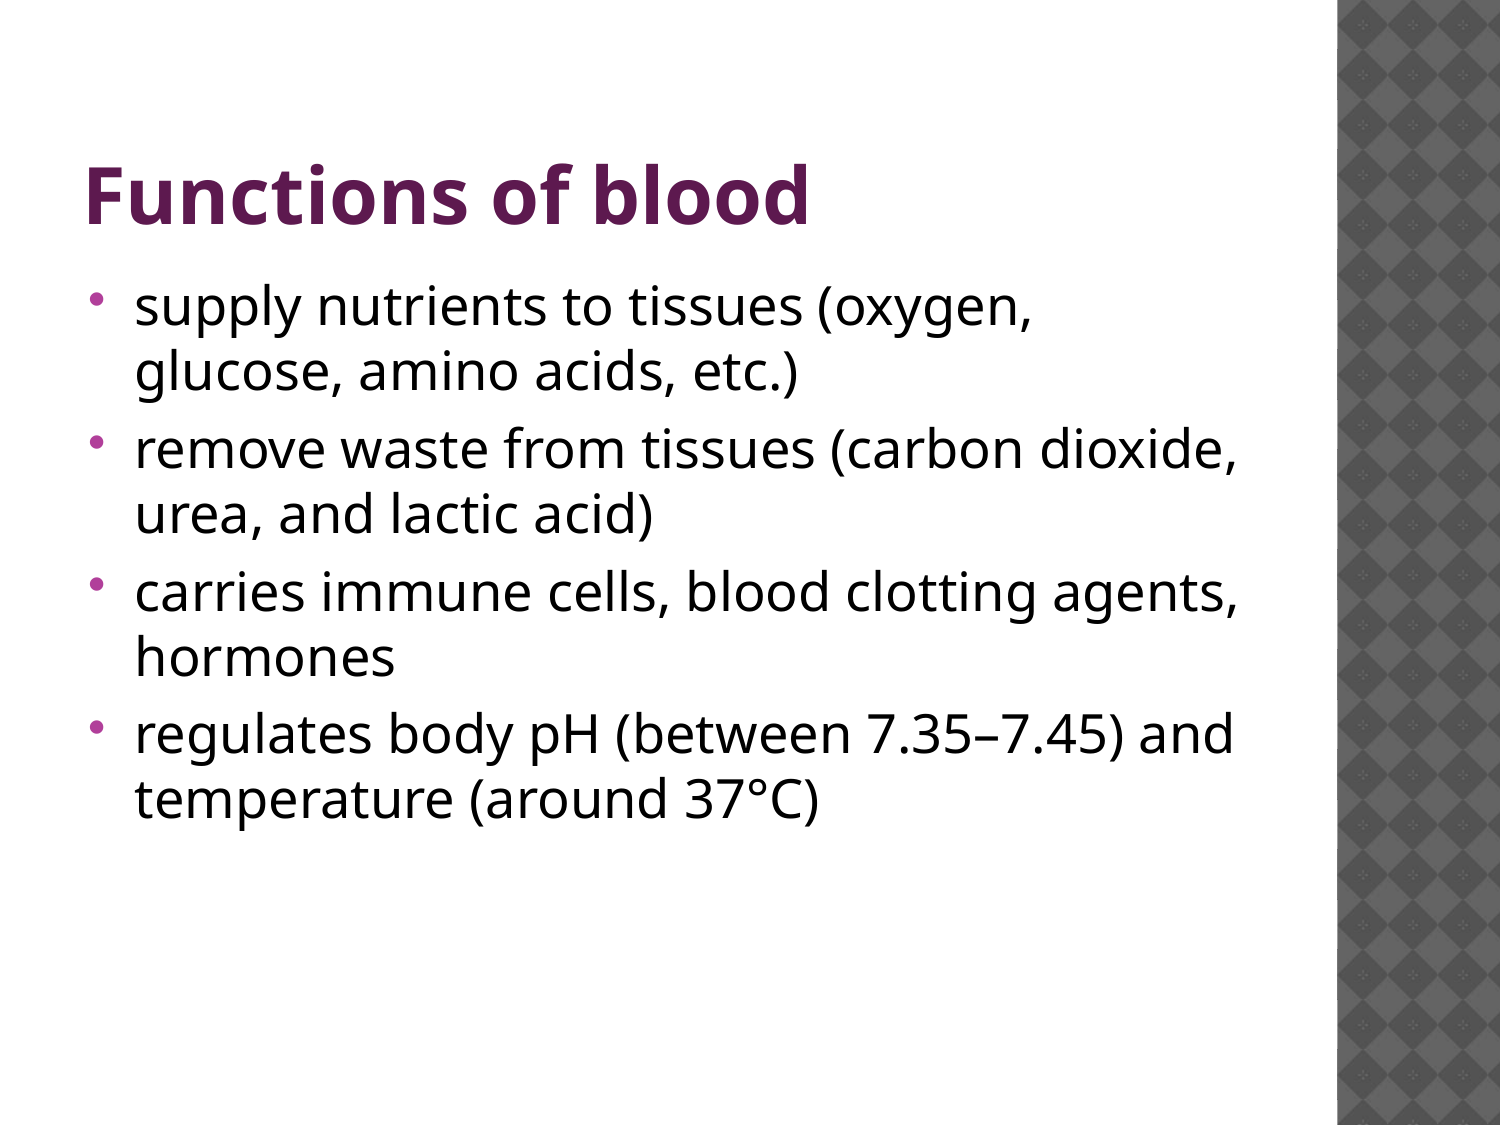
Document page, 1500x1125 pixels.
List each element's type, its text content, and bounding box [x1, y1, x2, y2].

picture [1337, 0, 1500, 1125]
title Functions of blood [75, 52, 1263, 240]
list supply nutrients to tissues (oxygen, glucose, amino acids, etc.) remove waste from tissues (carbon dioxide, urea, and lactic acid) carries immune cells, blood clotting agents, hormones regulates body pH (between 7.35–7.45) and temperature (around 37°C) [75, 264, 1263, 1060]
